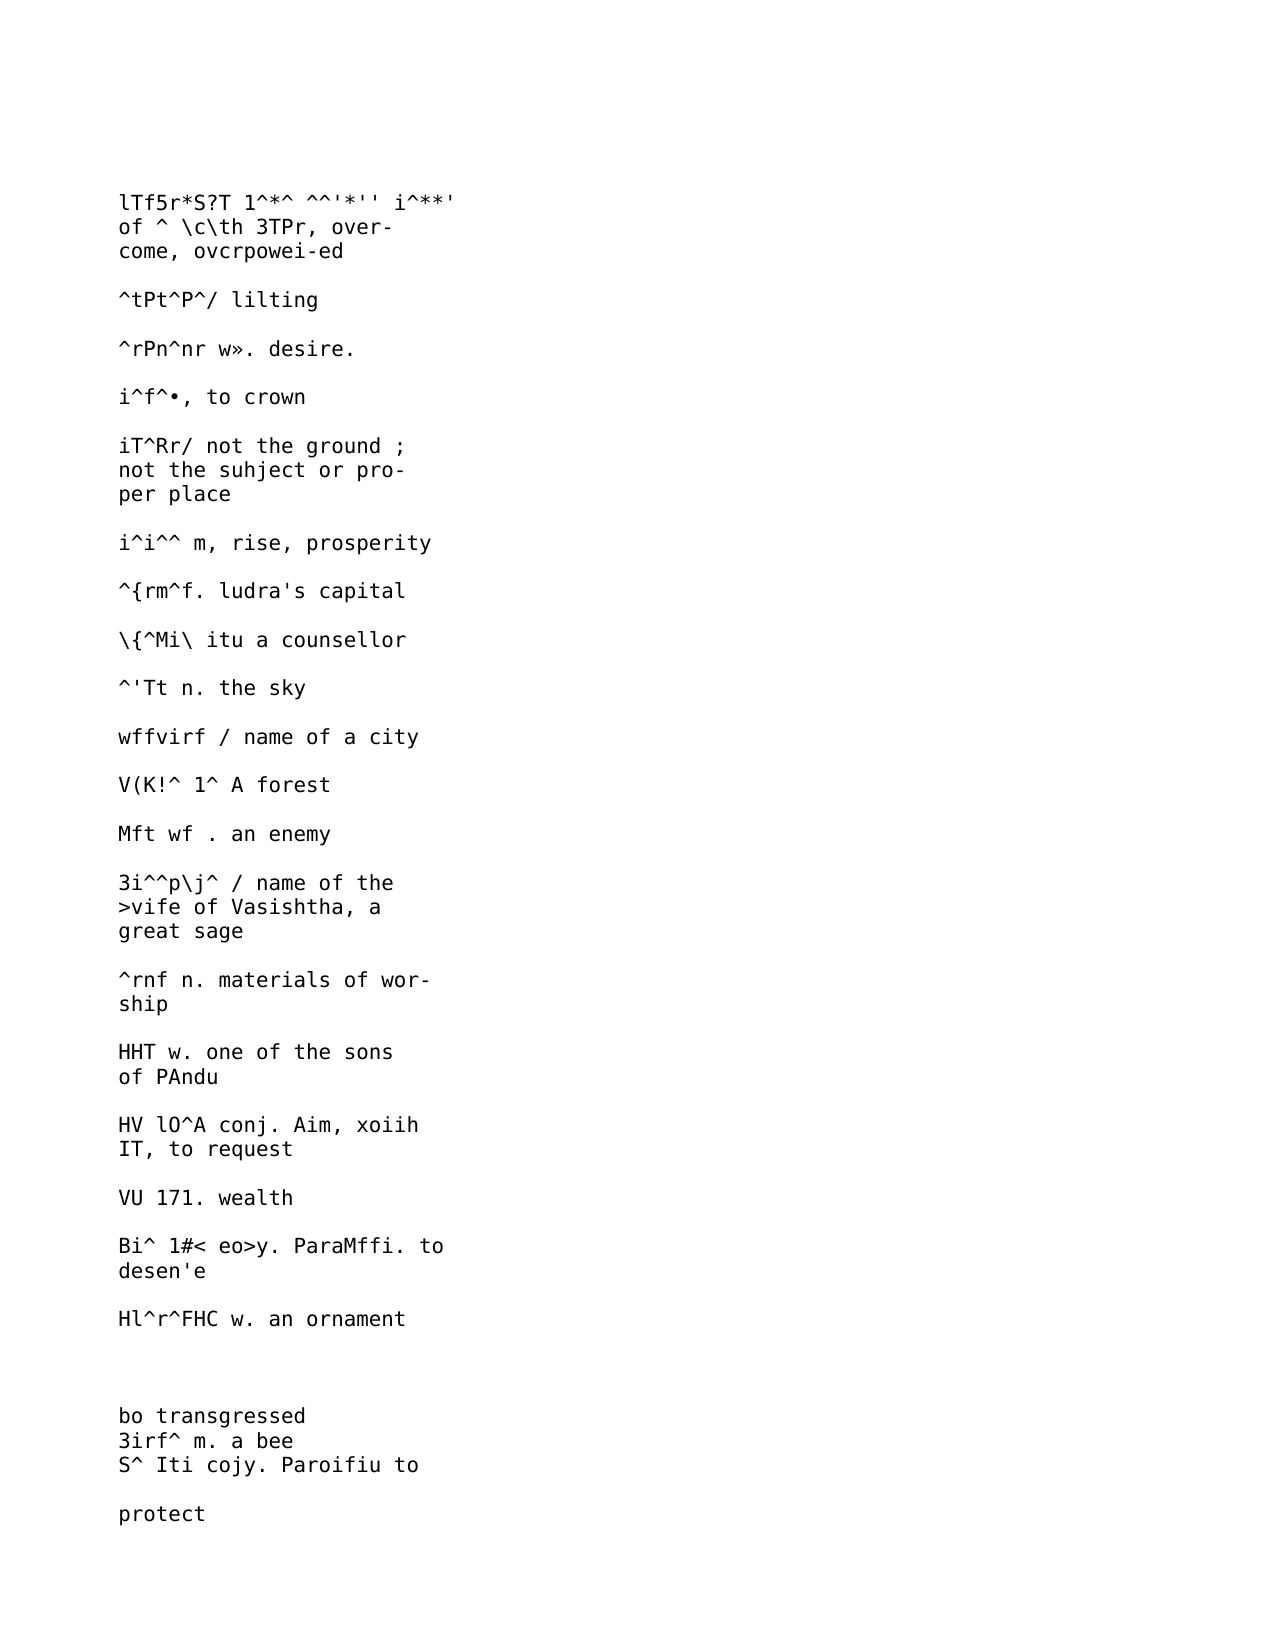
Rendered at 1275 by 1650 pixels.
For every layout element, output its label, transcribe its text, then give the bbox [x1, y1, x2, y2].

text Bi^ 1#< eo>y. ParaMffi. to [118, 1234, 1157, 1259]
text of PAndu [118, 1065, 1157, 1089]
text of ^ \c\th 3TPr, over- [118, 215, 1157, 239]
text VU 171. wealth [118, 1186, 1157, 1210]
text >vife of Vasishtha, a [118, 895, 1157, 919]
text i^f^•, to crown [118, 385, 1157, 409]
text 3irf^ m. a bee [118, 1429, 1157, 1453]
text come, ovcrpowei-ed [118, 239, 1157, 264]
text ^tPt^P^/ lilting [118, 288, 1157, 312]
text ^'Tt n. the sky [118, 676, 1157, 701]
text Mft wf . an enemy [118, 822, 1157, 846]
text HHT w. one of the sons [118, 1040, 1157, 1065]
text i^i^^ m, rise, prosperity [118, 531, 1157, 555]
text not the suhject or pro- [118, 458, 1157, 482]
text V(K!^ 1^ A forest [118, 773, 1157, 798]
text S^ Iti cojy. Paroifiu to [118, 1453, 1157, 1477]
text Hl^r^FHC w. an ornament [118, 1307, 1157, 1332]
text lTf5r*S?T 1^*^ ^^'*'' i^**' [118, 191, 1157, 215]
text protect [118, 1502, 1157, 1526]
text ^{rm^f. ludra's capital [118, 579, 1157, 603]
text ship [118, 992, 1157, 1016]
text ^rnf n. materials of wor- [118, 968, 1157, 992]
text bo transgressed [118, 1404, 1157, 1429]
text wffvirf / name of a city [118, 725, 1157, 749]
text great sage [118, 919, 1157, 943]
text ^rPn^nr w». desire. [118, 337, 1157, 361]
text 3i^^p\j^ / name of the [118, 871, 1157, 895]
text \{^Mi\ itu a counsellor [118, 628, 1157, 652]
text HV lO^A conj. Aim, xoiih [118, 1113, 1157, 1137]
text IT, to request [118, 1137, 1157, 1162]
text desen'e [118, 1259, 1157, 1283]
text iT^Rr/ not the ground ; [118, 434, 1157, 458]
text per place [118, 482, 1157, 506]
